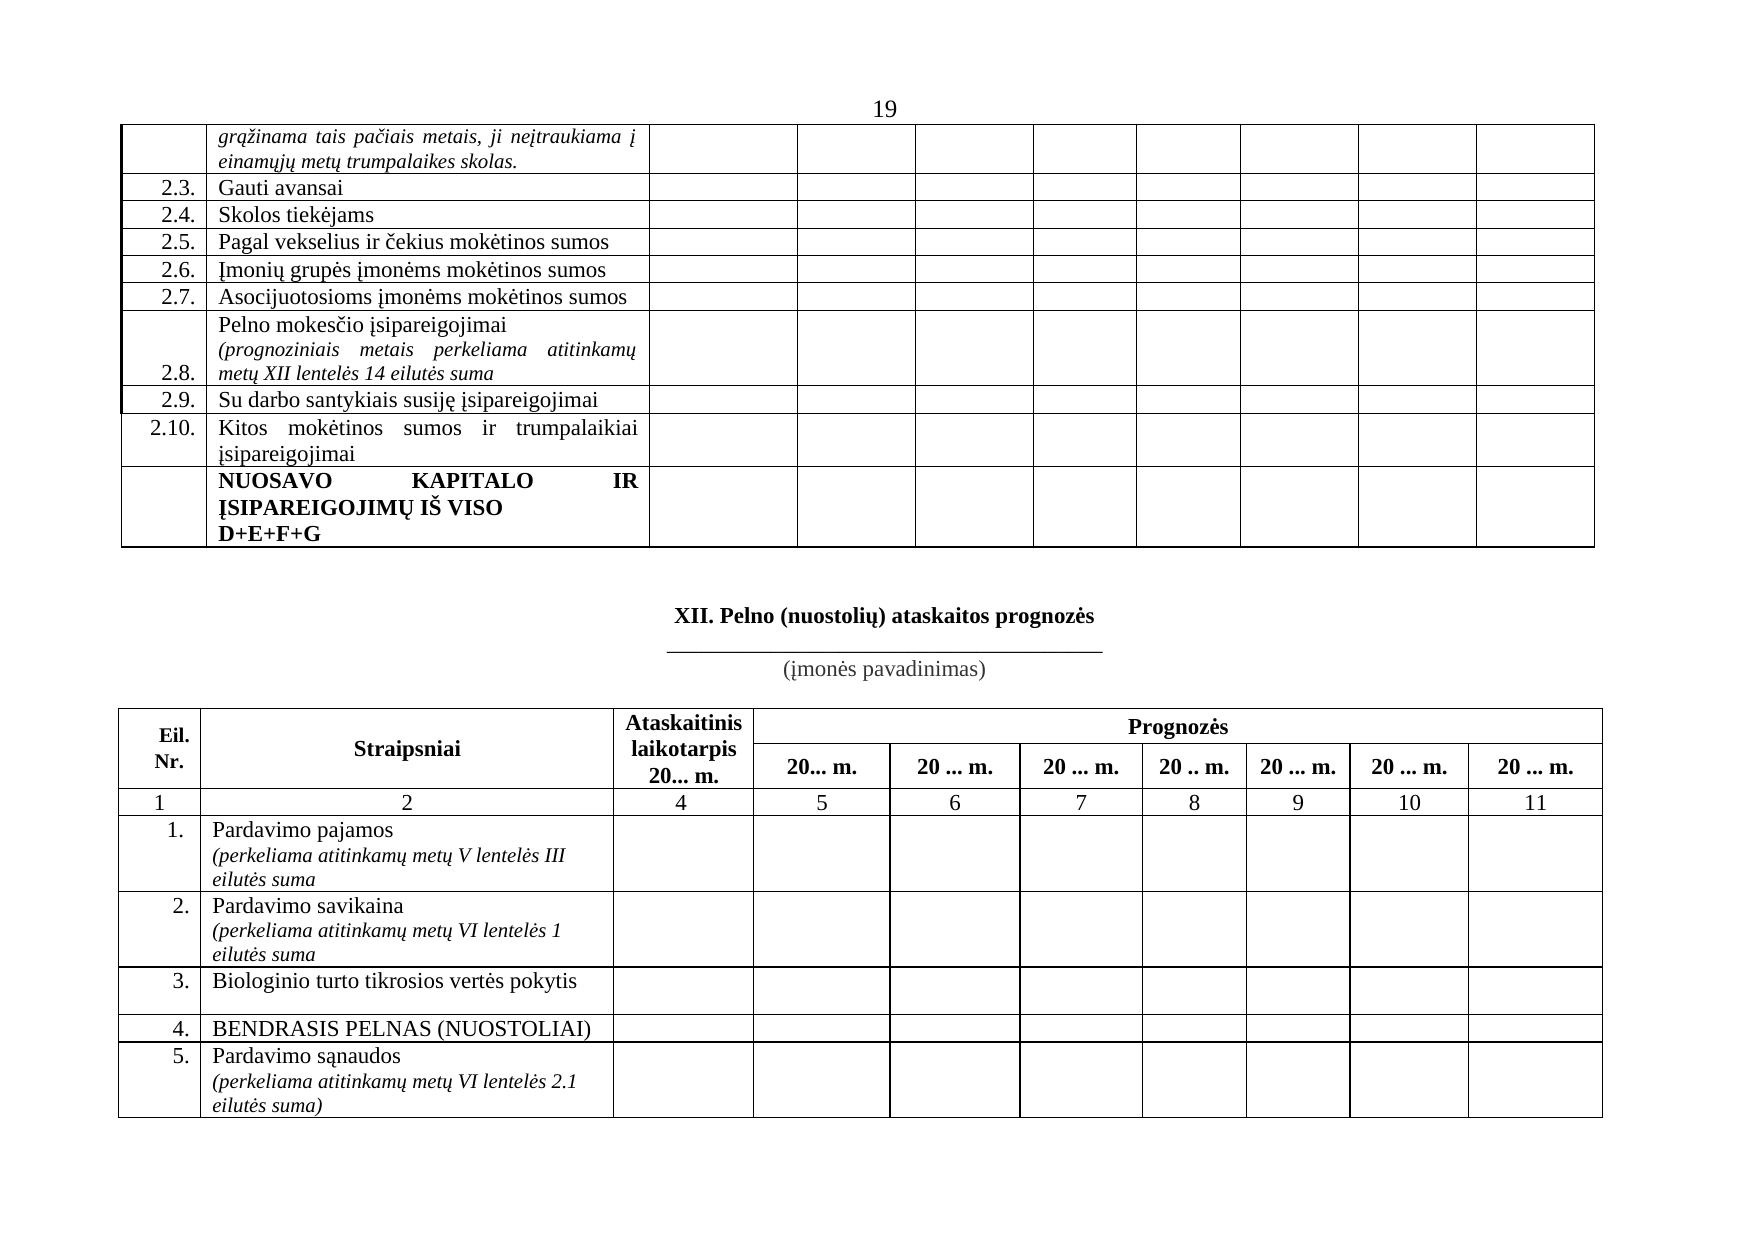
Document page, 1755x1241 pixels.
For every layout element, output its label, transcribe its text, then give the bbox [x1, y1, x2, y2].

table_cell [1034, 125, 1136, 173]
table_cell [798, 125, 915, 173]
table_cell [1241, 283, 1358, 309]
table_cell [891, 1015, 1019, 1041]
table_cell [1477, 256, 1594, 282]
table_cell Biologinio turto tikrosios vertės pokytis [201, 968, 613, 1014]
table_cell [798, 283, 915, 309]
table_cell [1241, 386, 1358, 412]
table_cell [1359, 283, 1476, 309]
table_cell Įmonių grupės įmonėms mokėtinos sumos [207, 256, 649, 282]
table_cell 6 [891, 789, 1019, 815]
table_cell [891, 968, 1019, 1014]
table_cell [1034, 229, 1136, 255]
table_cell [1477, 414, 1594, 466]
table_cell [916, 283, 1033, 309]
table_cell 20 ... m. [891, 744, 1019, 788]
table_cell [650, 229, 797, 255]
table_cell [1021, 1043, 1142, 1117]
table_cell 7 [1021, 789, 1142, 815]
table_cell [798, 229, 915, 255]
table_cell [1351, 1043, 1468, 1117]
table_cell [1359, 229, 1476, 255]
table_header Eil. Nr. [119, 709, 200, 788]
table_cell [1469, 968, 1602, 1014]
table_cell [1477, 467, 1594, 546]
table_cell [798, 467, 915, 546]
table_cell [891, 892, 1019, 966]
table_cell [798, 256, 915, 282]
table_cell 20 ... m. [1021, 744, 1142, 788]
table_cell [614, 892, 753, 966]
table_cell [614, 968, 753, 1014]
table_cell [1137, 229, 1240, 255]
table_cell [650, 386, 797, 412]
table_cell [754, 816, 889, 891]
table_cell Pardavimo sąnaudos (perkeliama atitinkamų metų VI lentelės 2.1 eilutės suma) [201, 1043, 613, 1117]
table_cell [1241, 229, 1358, 255]
table_cell [1241, 174, 1358, 200]
table_cell [916, 414, 1033, 466]
table_cell 11 [1469, 789, 1602, 815]
table_cell [1247, 892, 1349, 966]
table_cell [1469, 1015, 1602, 1041]
table_cell [650, 125, 797, 173]
table_cell [1247, 1043, 1349, 1117]
table_cell 3. [119, 968, 200, 1014]
table_cell [916, 311, 1033, 385]
table_cell [1477, 201, 1594, 227]
text ______________________________________ [103, 629, 1666, 655]
table_header Ataskaitinis laikotarpis 20... m. [614, 709, 753, 788]
table_cell [650, 283, 797, 309]
table_cell [1034, 311, 1136, 385]
table_cell [1359, 125, 1476, 173]
table_cell [1359, 467, 1476, 546]
table_cell [1021, 892, 1142, 966]
table_cell [1034, 467, 1136, 546]
table_cell [1351, 1015, 1468, 1041]
table_cell [916, 256, 1033, 282]
table_cell [1359, 414, 1476, 466]
table_cell [916, 174, 1033, 200]
table_cell [1595, 200, 1754, 227]
table_cell [754, 1043, 889, 1117]
table_cell [916, 467, 1033, 546]
table_cell NUOSAVO KAPITALO IR ĮSIPAREIGOJIMŲ IŠ VISO D+E+F+G [207, 467, 649, 546]
table_cell [1137, 125, 1240, 173]
table_cell [1595, 124, 1754, 173]
table_cell [1137, 414, 1240, 466]
table_cell [1137, 283, 1240, 309]
table_cell [798, 414, 915, 466]
table_cell 20 .. m. [1143, 744, 1246, 788]
table_cell [1241, 201, 1358, 227]
table_cell [1241, 256, 1358, 282]
table_cell [1143, 1015, 1246, 1041]
table_cell 2.9. [123, 386, 206, 412]
table_cell [916, 386, 1033, 412]
table_cell [1034, 386, 1136, 412]
table_cell [1034, 414, 1136, 466]
table_cell [1595, 413, 1754, 466]
table_cell [754, 1015, 889, 1041]
table_cell Pardavimo savikaina (perkeliama atitinkamų metų VI lentelės 1 eilutės suma [201, 892, 613, 966]
table_cell Asocijuotosioms įmonėms mokėtinos sumos [207, 283, 649, 309]
table_cell [1469, 816, 1602, 891]
table_cell [1477, 386, 1594, 412]
table_cell [1143, 816, 1246, 891]
table_cell [1137, 256, 1240, 282]
table_cell [650, 174, 797, 200]
table_cell Skolos tiekėjams [207, 201, 649, 227]
table_cell Gauti avansai [207, 174, 649, 200]
table_cell 2.5. [123, 229, 206, 255]
table_cell 2 [201, 789, 613, 815]
table_cell 2.8. [123, 311, 206, 385]
table_cell [1469, 892, 1602, 966]
table_cell [754, 892, 889, 966]
table_cell 4. [119, 1015, 200, 1041]
table_cell 2. [119, 892, 200, 966]
table_cell [916, 229, 1033, 255]
table_cell [1137, 467, 1240, 546]
table_cell [1034, 174, 1136, 200]
table_cell [650, 201, 797, 227]
table_cell [614, 1043, 753, 1117]
table_cell [1351, 816, 1468, 891]
table_cell [1241, 414, 1358, 466]
table_header Straipsniai [201, 709, 613, 788]
table_cell [1241, 311, 1358, 385]
table_cell [1595, 228, 1754, 255]
table_cell 1 [119, 789, 200, 815]
table_cell 20 ... m. [1469, 744, 1602, 788]
table_cell [650, 256, 797, 282]
table_cell [1595, 466, 1754, 546]
table_cell [1143, 1043, 1246, 1117]
table_cell [650, 311, 797, 385]
table_cell [1359, 256, 1476, 282]
table_cell Pardavimo pajamos (perkeliama atitinkamų metų V lentelės III eilutės suma [201, 816, 613, 891]
table_cell Pelno mokesčio įsipareigojimai (prognoziniais metais perkeliama atitinkamų metų XII lentelės 14 eilutės suma [207, 311, 649, 385]
table_cell [1137, 386, 1240, 412]
table_cell [1034, 256, 1136, 282]
table_cell 1. [119, 816, 200, 891]
table_cell [1595, 255, 1754, 282]
table_cell 4 [614, 789, 753, 815]
table_cell [916, 125, 1033, 173]
table_cell [1137, 174, 1240, 200]
table_cell Su darbo santykiais susiję įsipareigojimai [207, 386, 649, 412]
table_cell [1477, 283, 1594, 309]
table_cell 9 [1247, 789, 1349, 815]
table_cell [1034, 283, 1136, 309]
table_cell 10 [1351, 789, 1468, 815]
table_cell [916, 201, 1033, 227]
table_cell [1021, 968, 1142, 1014]
table_header Prognozės [754, 709, 1602, 743]
table_cell [1021, 816, 1142, 891]
table_cell [1595, 282, 1754, 309]
table_cell [122, 467, 206, 546]
table_cell [1247, 1015, 1349, 1041]
table_cell [798, 311, 915, 385]
text (įmonės pavadinimas) [103, 655, 1666, 682]
table_cell 20 ... m. [1351, 744, 1468, 788]
table_cell [1241, 467, 1358, 546]
table_cell 5 [754, 789, 889, 815]
text XII. Pelno (nuostolių) ataskaitos prognozės [103, 602, 1666, 629]
table_cell BENDRASIS PELNAS (NUOSTOLIAI) [201, 1015, 613, 1041]
table_cell [798, 174, 915, 200]
table_cell [1143, 892, 1246, 966]
table_cell [1359, 201, 1476, 227]
table_cell Pagal vekselius ir čekius mokėtinos sumos [207, 229, 649, 255]
table_cell [123, 125, 206, 173]
table_cell 2.4. [123, 201, 206, 227]
table_cell [798, 201, 915, 227]
table_cell [891, 1043, 1019, 1117]
table_cell [1034, 201, 1136, 227]
table_cell 8 [1143, 789, 1246, 815]
table_cell [1477, 174, 1594, 200]
table_cell [1241, 125, 1358, 173]
table_cell 5. [119, 1043, 200, 1117]
table_cell [1595, 173, 1754, 200]
table_cell [1021, 1015, 1142, 1041]
table_cell [891, 816, 1019, 891]
table_cell [1359, 174, 1476, 200]
table_cell [1477, 311, 1594, 385]
table_cell [1351, 892, 1468, 966]
table_cell [1143, 968, 1246, 1014]
table_cell [754, 968, 889, 1014]
table_cell [1595, 385, 1754, 412]
table_cell [1359, 386, 1476, 412]
table_cell [1477, 125, 1594, 173]
table_cell [1595, 310, 1754, 385]
table_cell [1469, 1043, 1602, 1117]
table_cell 2.3. [123, 174, 206, 200]
table_cell [1137, 311, 1240, 385]
table_cell [798, 386, 915, 412]
table_cell 20 ... m. [1247, 744, 1349, 788]
table_cell [1351, 968, 1468, 1014]
table_cell [650, 467, 797, 546]
table_cell [1247, 816, 1349, 891]
table_cell 2.10. [122, 414, 206, 466]
table_cell [1137, 201, 1240, 227]
table_cell 2.6. [123, 256, 206, 282]
table_cell grąžinama tais pačiais metais, ji neįtraukiama į einamųjų metų trumpalaikes skolas. [207, 125, 649, 173]
table_cell 20... m. [754, 744, 889, 788]
table_cell [614, 1015, 753, 1041]
table_cell Kitos mokėtinos sumos ir trumpalaikiai įsipareigojimai [207, 414, 649, 466]
table_cell [1359, 311, 1476, 385]
table_cell [614, 816, 753, 891]
table_cell [650, 414, 797, 466]
table_cell [1247, 968, 1349, 1014]
table_cell 2.7. [123, 283, 206, 309]
table_cell [1477, 229, 1594, 255]
